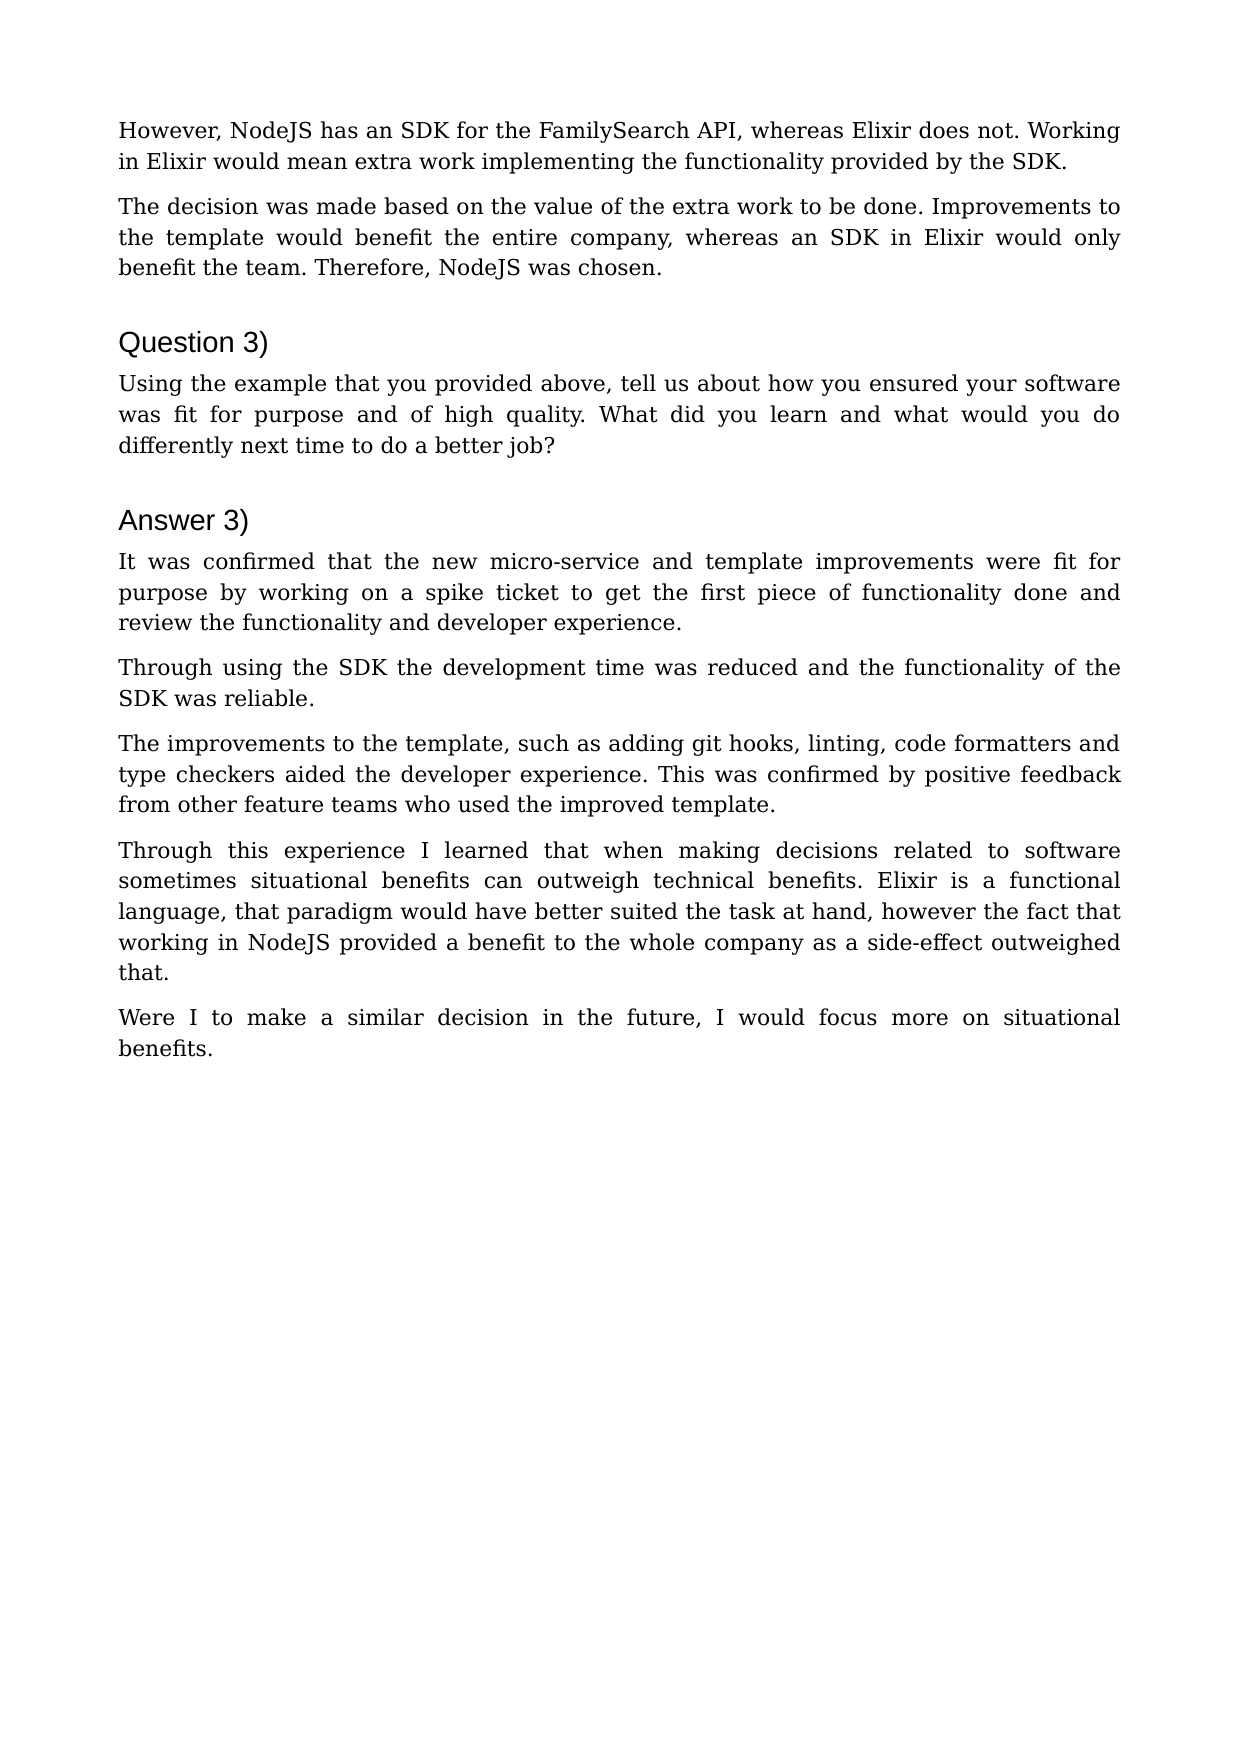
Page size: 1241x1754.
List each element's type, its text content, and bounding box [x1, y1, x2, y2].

text The decision was made based on the value of the extra work to be done. Improvements to the template would benefit the entire company, whereas an SDK in Elixir would only benefit the team. Therefore, NodeJS was chosen. [118, 194, 1122, 281]
text Using the example that you provided above, tell us about how you ensured your software was fit for purpose and of high quality. What did you learn and what would you do differently next time to do a better job? [118, 371, 1122, 458]
text Through this experience I learned that when making decisions related to software sometimes situational benefits can outweigh technical benefits. Elixir is a functional language, that paradigm would have better suited the task at hand, however the fact that working in NodeJS provided a benefit to the whole company as a side-effect outweighed that. [118, 838, 1122, 986]
text The improvements to the template, such as adding git hooks, linting, code formatters and type checkers aided the developer experience. This was confirmed by positive feedback from other feature teams who used the improved template. [118, 731, 1122, 818]
text Were I to make a similar decision in the future, I would focus more on situational benefits. [118, 1005, 1122, 1062]
text It was confirmed that the new micro-service and template improvements were fit for purpose by working on a spike ticket to get the first piece of functionality done and review the functionality and developer experience. [118, 549, 1122, 636]
subtitle Answer 3) [118, 503, 1122, 536]
text However, NodeJS has an SDK for the FamilySearch API, whereas Elixir does not. Working in Elixir would mean extra work implementing the functionality provided by the SDK. [118, 118, 1122, 174]
text Through using the SDK the development time was reduced and the functionality of the SDK was reliable. [118, 655, 1122, 712]
subtitle Question 3) [118, 325, 1122, 359]
